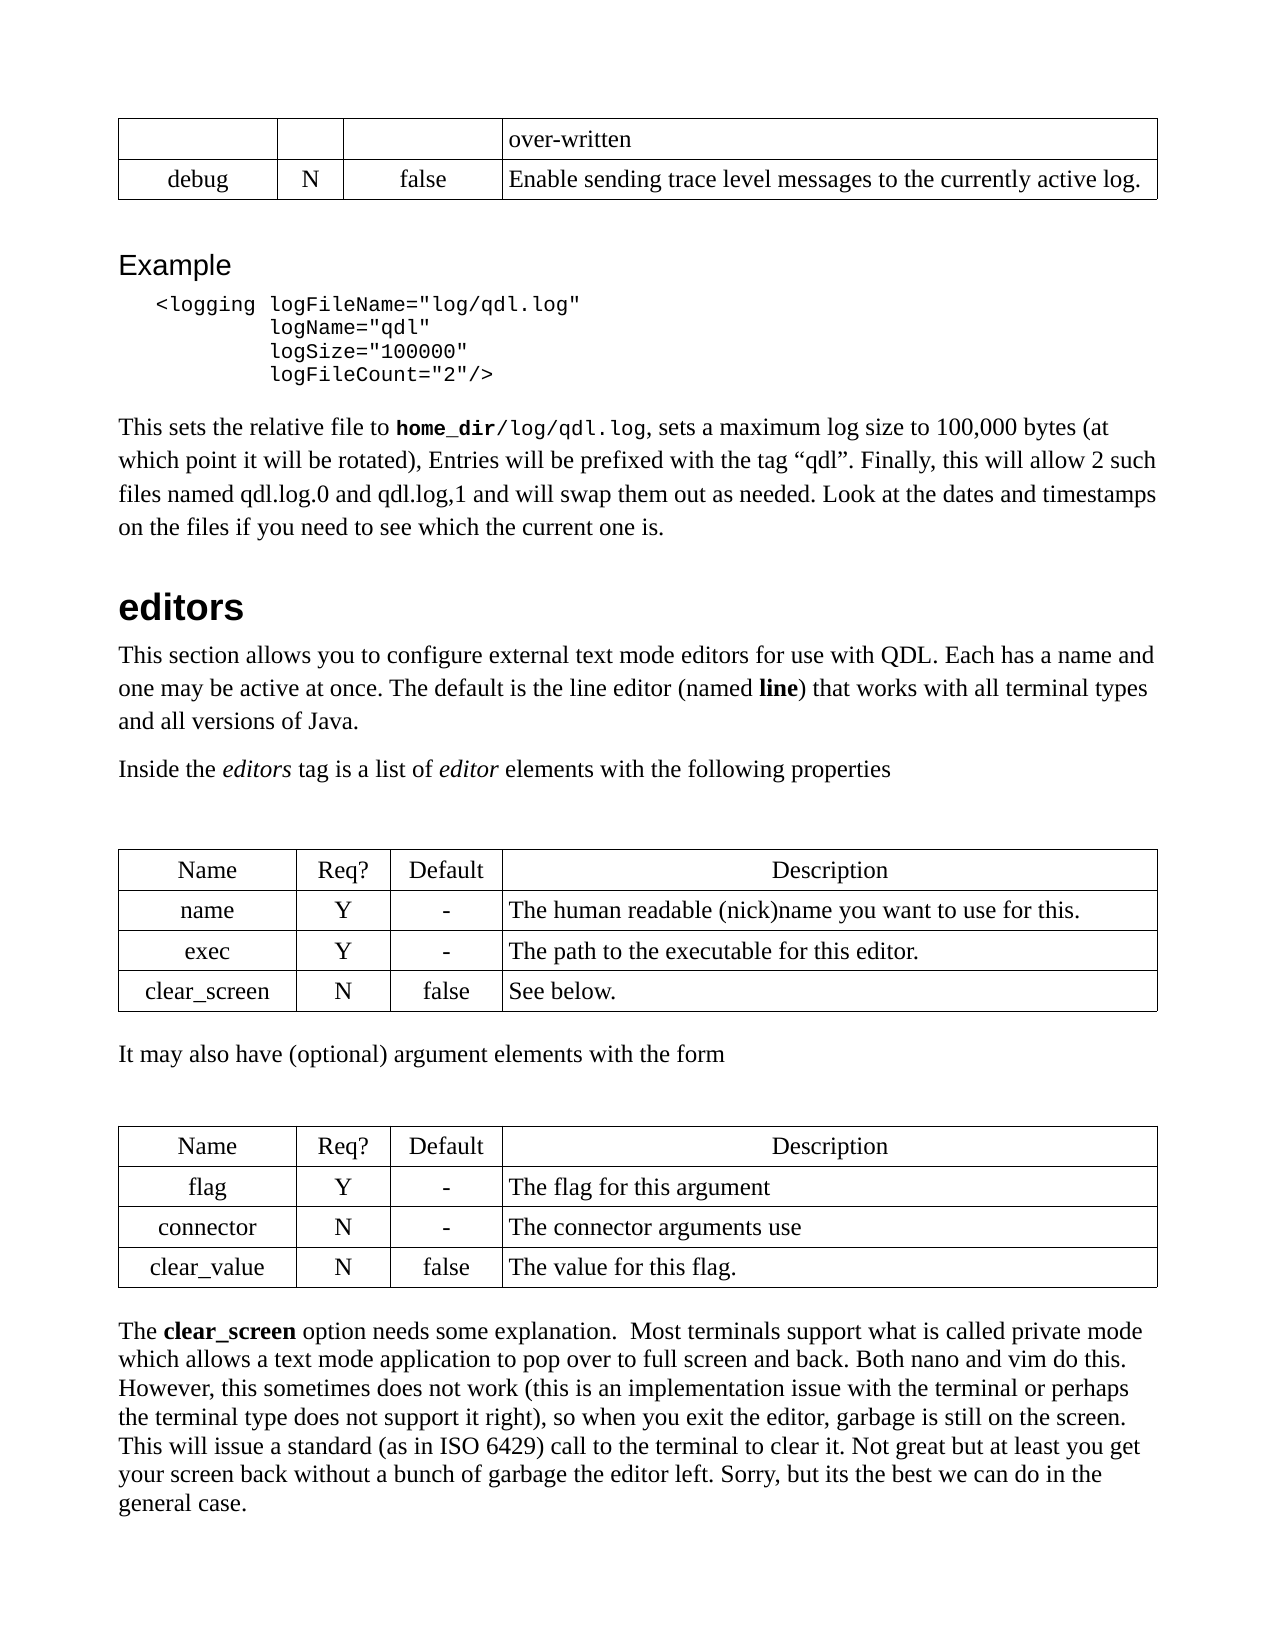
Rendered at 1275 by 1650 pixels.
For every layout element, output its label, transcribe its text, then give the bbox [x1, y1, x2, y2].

table_header Name [119, 1127, 296, 1166]
text <logging logFileName="log/qdl.log" [118, 293, 1157, 317]
table_cell Y [297, 891, 390, 930]
text This section allows you to configure external text mode editors for use with QDL. Each has a name and one may be active at once. The default is the line editor (named line) that works with all terminal types and all versions of Java. [118, 640, 1157, 735]
table_cell debug [119, 160, 277, 199]
table_cell The path to the executable for this editor. [503, 931, 1157, 970]
table_cell - [391, 891, 502, 930]
table_cell Enable sending trace level messages to the currently active log. [503, 160, 1157, 199]
table_cell N [297, 971, 390, 1011]
table_cell Y [297, 931, 390, 970]
table_cell clear_screen [119, 971, 296, 1011]
subtitle editors [118, 584, 1157, 628]
text logSize="100000" [118, 341, 1157, 364]
table_cell [119, 119, 277, 158]
table_cell The human readable (nick)name you want to use for this. [503, 891, 1157, 930]
text This sets the relative file to home_dir/log/qdl.log, sets a maximum log size to 100,000 bytes (at which point it will be rotated), Entries will be prefixed with the tag “qdl”. Finally, this will allow 2 such files named qdl.log.0 and qdl.log,1 and will swap them out as needed. Look at the dates and timestamps on the files if you need to see which the current one is. [118, 412, 1157, 540]
text logFileCount="2"/> [118, 364, 1157, 412]
table_header Description [503, 1127, 1157, 1166]
table_cell See below. [503, 971, 1157, 1011]
table_cell false [391, 1248, 502, 1287]
table_cell false [344, 160, 502, 199]
table_cell - [391, 931, 502, 970]
table_cell over-written [503, 119, 1157, 158]
table_cell N [297, 1248, 390, 1287]
table_cell false [391, 971, 502, 1011]
table_cell flag [119, 1167, 296, 1206]
table_cell clear_value [119, 1248, 296, 1287]
table_header Default [391, 1127, 502, 1166]
table_cell The connector arguments use [503, 1207, 1157, 1247]
table_header Name [119, 850, 296, 889]
table_header Req? [297, 1127, 390, 1166]
table_cell - [391, 1207, 502, 1247]
table_cell The value for this flag. [503, 1248, 1157, 1287]
table_cell name [119, 891, 296, 930]
subtitle Example [118, 247, 1157, 281]
table_cell The flag for this argument [503, 1167, 1157, 1206]
table_cell N [297, 1207, 390, 1247]
table_cell connector [119, 1207, 296, 1247]
table_header Req? [297, 850, 390, 889]
text The clear_screen option needs some explanation. Most terminals support what is called private mode which allows a text mode application to pop over to full screen and back. Both nano and vim do this. However, this sometimes does not work (this is an implementation issue with the terminal or perhaps the terminal type does not support it right), so when you exit the editor, garbage is still on the screen. This will issue a standard (as in ISO 6429) call to the terminal to clear it. Not great but at least you get your screen back without a bunch of garbage the editor left. Sorry, but its the best we can do in the general case. [118, 1316, 1157, 1517]
table_header Description [503, 850, 1157, 889]
text logName="qdl" [118, 317, 1157, 341]
table_cell [344, 119, 502, 158]
table_header Default [391, 850, 502, 889]
table_cell [278, 119, 343, 158]
table_cell N [278, 160, 343, 199]
table_cell exec [119, 931, 296, 970]
text Inside the editors tag is a list of editor elements with the following properties [118, 754, 1157, 783]
table_cell Y [297, 1167, 390, 1206]
text It may also have (optional) argument elements with the form [118, 1039, 1157, 1068]
table_cell - [391, 1167, 502, 1206]
